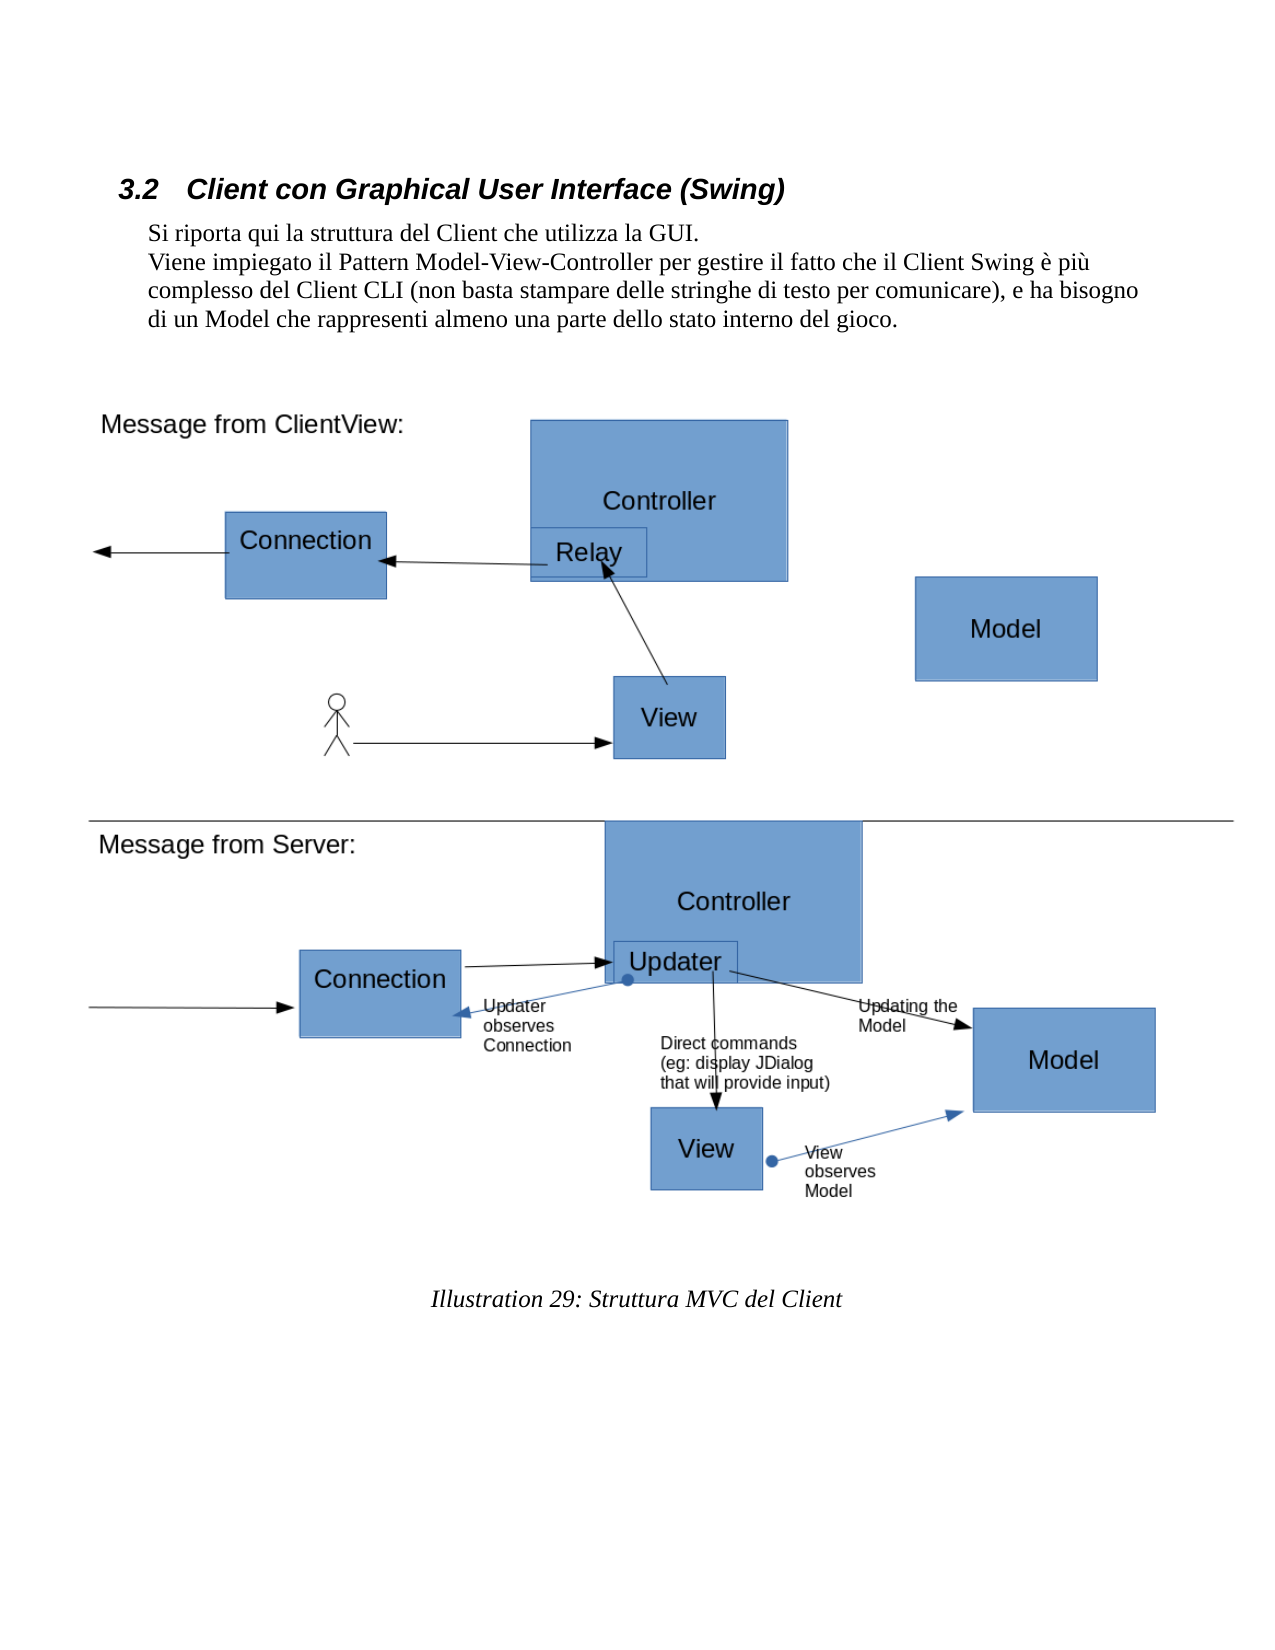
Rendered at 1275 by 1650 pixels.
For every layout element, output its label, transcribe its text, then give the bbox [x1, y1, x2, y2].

picture [47, 374, 1275, 1243]
text Illustration 29: Struttura MVC del Client [133, 1284, 1142, 1312]
text Viene impiegato il Pattern Model-View-Controller per gestire il fatto che il Client Swing è più complesso del Client CLI (non basta stampare delle stringhe di testo per comunicare), e ha bisogno di un Model che rappresenti almeno una parte dello stato interno del gioco. [148, 247, 1157, 333]
subtitle Client con Graphical User Interface (Swing) [118, 172, 1157, 205]
text Si riporta qui la struttura del Client che utilizza la GUI. [148, 218, 1157, 247]
